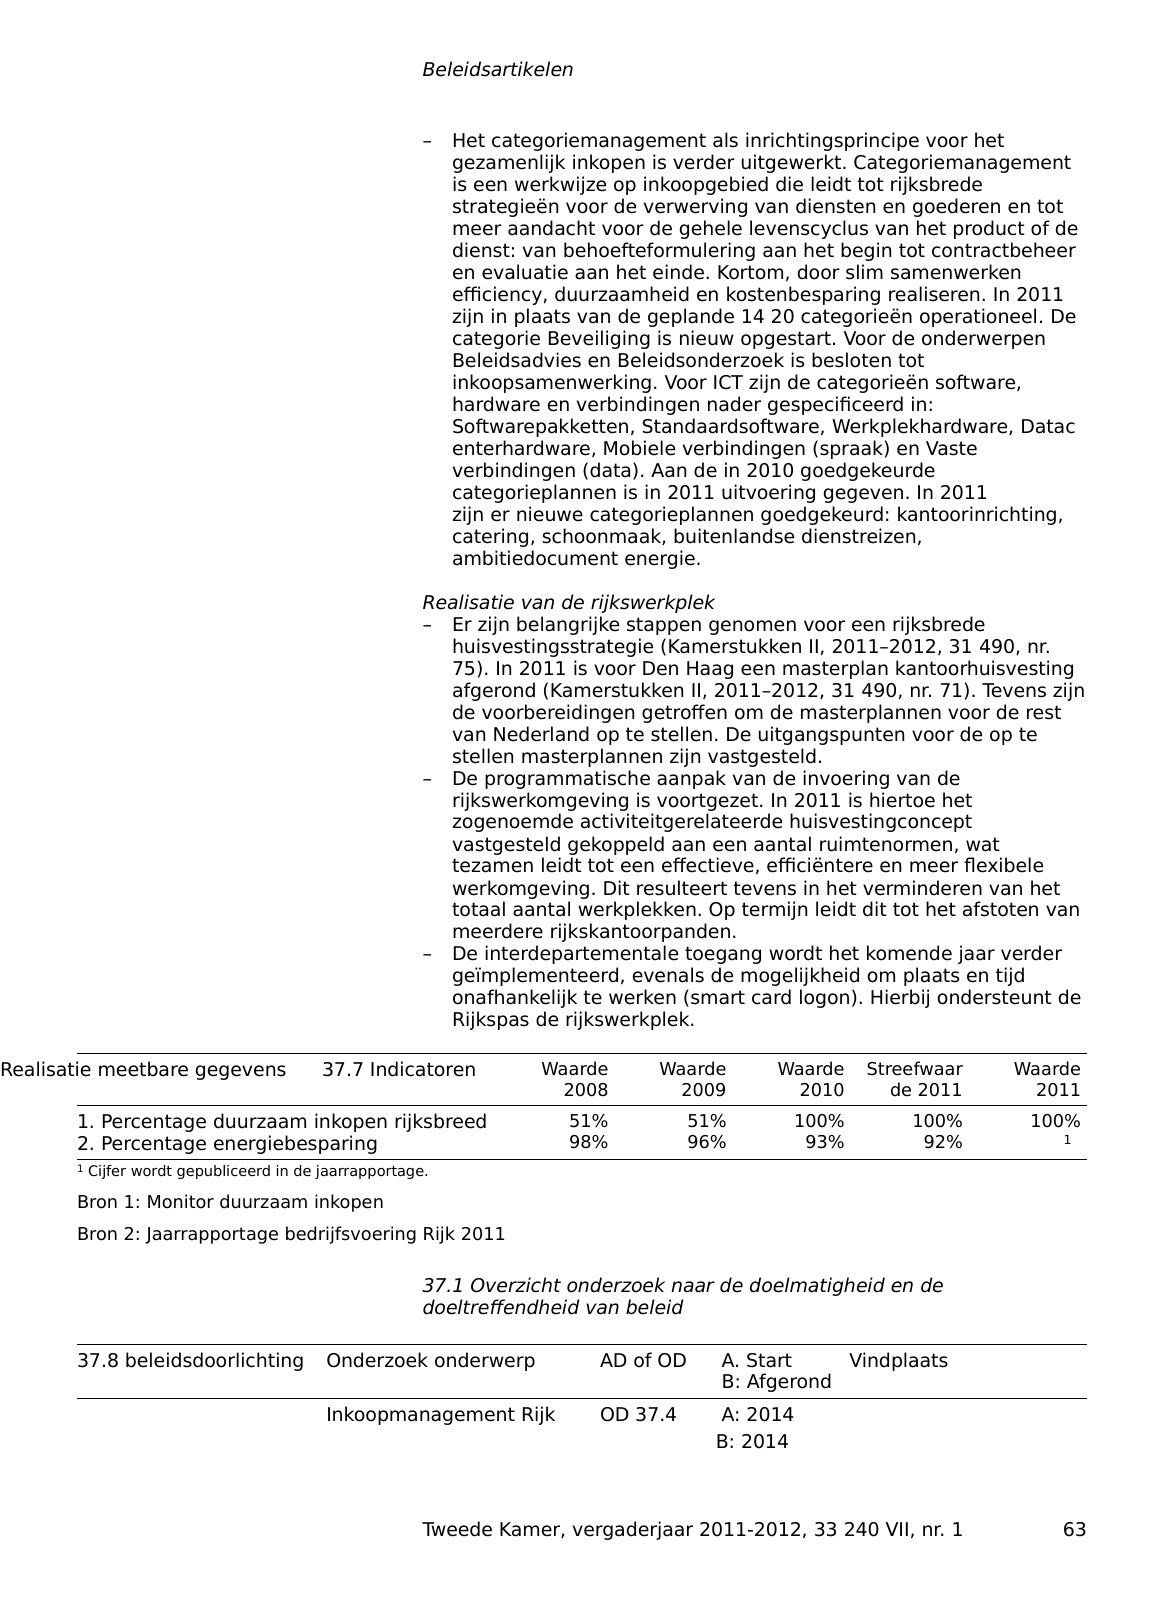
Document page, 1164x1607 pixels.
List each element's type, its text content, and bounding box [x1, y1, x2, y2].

text – De interdepartementale toegang wordt het komende jaar verder geïmplementeerd, evenals de mogelijkheid om plaats en tijd onafhankelijk te werken (smart card logon). Hierbij ondersteunt de Rijkspas de rijkswerkplek. [422, 943, 1087, 1031]
table_cell Inkoopmanagement Rijk [320, 1399, 594, 1452]
table_header 37.8 beleidsdoorlichting [77, 1345, 320, 1398]
table_cell 2. Percentage energiebesparing [77, 1133, 496, 1159]
table_cell 51% [614, 1106, 732, 1132]
table_cell 98% [496, 1133, 614, 1159]
table_header Waarde 2009 [614, 1054, 732, 1105]
table_cell 100% [732, 1106, 850, 1132]
text – Het categoriemanagement als inrichtingsprincipe voor het gezamenlijk inkopen is verder uitgewerkt. Categoriemanagement is een werkwijze op inkoopgebied die leidt tot rijksbrede strategieën voor de verwerving van diensten en goederen en tot meer aandacht voor de gehele levenscyclus van het product of de dienst: van behoefteformulering aan het begin tot contractbeheer en evaluatie aan het einde. Kortom, door slim samenwerken efficiency, duurzaamheid en kostenbesparing realiseren. In 2011 zijn in plaats van de geplande 14 20 categorieën operationeel. De categorie Beveiliging is nieuw opgestart. Voor de onderwerpen Beleidsadvies en Beleidsonderzoek is besloten tot inkoopsamenwerking. Voor ICT zijn de categorieën software, hardware en verbindingen nader gespecificeerd in: Softwarepakketten, Standaardsoftware, Werkplekhardware, Datacenterhardware, Mobiele verbindingen (spraak) en Vaste verbindingen (data). Aan de in 2010 goedgekeurde categorieplannen is in 2011 uitvoering gegeven. In 2011 zijn er nieuwe categorieplannen goedgekeurd: kantoorinrichting, catering, schoonmaak, buitenlandse dienstreizen, ambitiedocument energie. [422, 130, 1087, 569]
table_cell 1. Percentage duurzaam inkopen rijksbreed [77, 1106, 496, 1132]
table_header A. Start B: Afgerond [716, 1345, 843, 1398]
table_cell 1 Cijfer wordt gepubliceerd in de jaarrapportage. Bron 1: Monitor duurzaam inkopen Bron 2: Jaarrapportage bedrijfsvoering Rijk 2011 [77, 1160, 1087, 1245]
table_cell 92% [850, 1133, 968, 1159]
table_header Streefwaarde 2011 [850, 1054, 968, 1105]
table_cell 100% [850, 1106, 968, 1132]
table_header Waarde 2010 [732, 1054, 850, 1105]
table_header 37.7 Indicatoren [0, 1054, 496, 1105]
table_header Onderzoek onderwerp [320, 1345, 594, 1398]
table_cell [77, 1399, 320, 1452]
table_cell B: 2014 [716, 1426, 843, 1452]
table_header AD of OD [594, 1345, 716, 1398]
table_header Waarde 2011 [969, 1054, 1087, 1105]
table_cell 51% [496, 1106, 614, 1132]
table_cell A: 2014 [716, 1399, 843, 1426]
subtitle 37.1 Overzicht onderzoek naar de doelmatigheid en de doeltreffendheid van beleid [422, 1275, 1087, 1319]
table_cell 100% [969, 1106, 1087, 1132]
table_cell [843, 1399, 1087, 1452]
table_cell OD 37.4 [594, 1399, 716, 1452]
subtitle Realisatie van de rijkswerkplek [422, 592, 1087, 614]
table_cell 93% [732, 1133, 850, 1159]
table_header Waarde 2008 [496, 1054, 614, 1105]
table_header Vindplaats [843, 1345, 1087, 1398]
text – De programmatische aanpak van de invoering van de rijkswerkomgeving is voortgezet. In 2011 is hiertoe het zogenoemde activiteitgerelateerde huisvestingconcept vastgesteld gekoppeld aan een aantal ruimtenormen, wat tezamen leidt tot een effectieve, efficiëntere en meer flexibele werkomgeving. Dit resulteert tevens in het verminderen van het totaal aantal werkplekken. Op termijn leidt dit tot het afstoten van meerdere rijkskantoorpanden. [422, 767, 1087, 943]
table_cell 1 [969, 1133, 1087, 1159]
table_cell 96% [614, 1133, 732, 1159]
text – Er zijn belangrijke stappen genomen voor een rijksbrede huisvestingsstrategie (Kamerstukken II, 2011–2012, 31 490, nr. 75). In 2011 is voor Den Haag een masterplan kantoorhuisvesting afgerond (Kamerstukken II, 2011–2012, 31 490, nr. 71). Tevens zijn de voorbereidingen getroffen om de masterplannen voor de rest van Nederland op te stellen. De uitgangspunten voor de op te stellen masterplannen zijn vastgesteld. [422, 614, 1087, 767]
